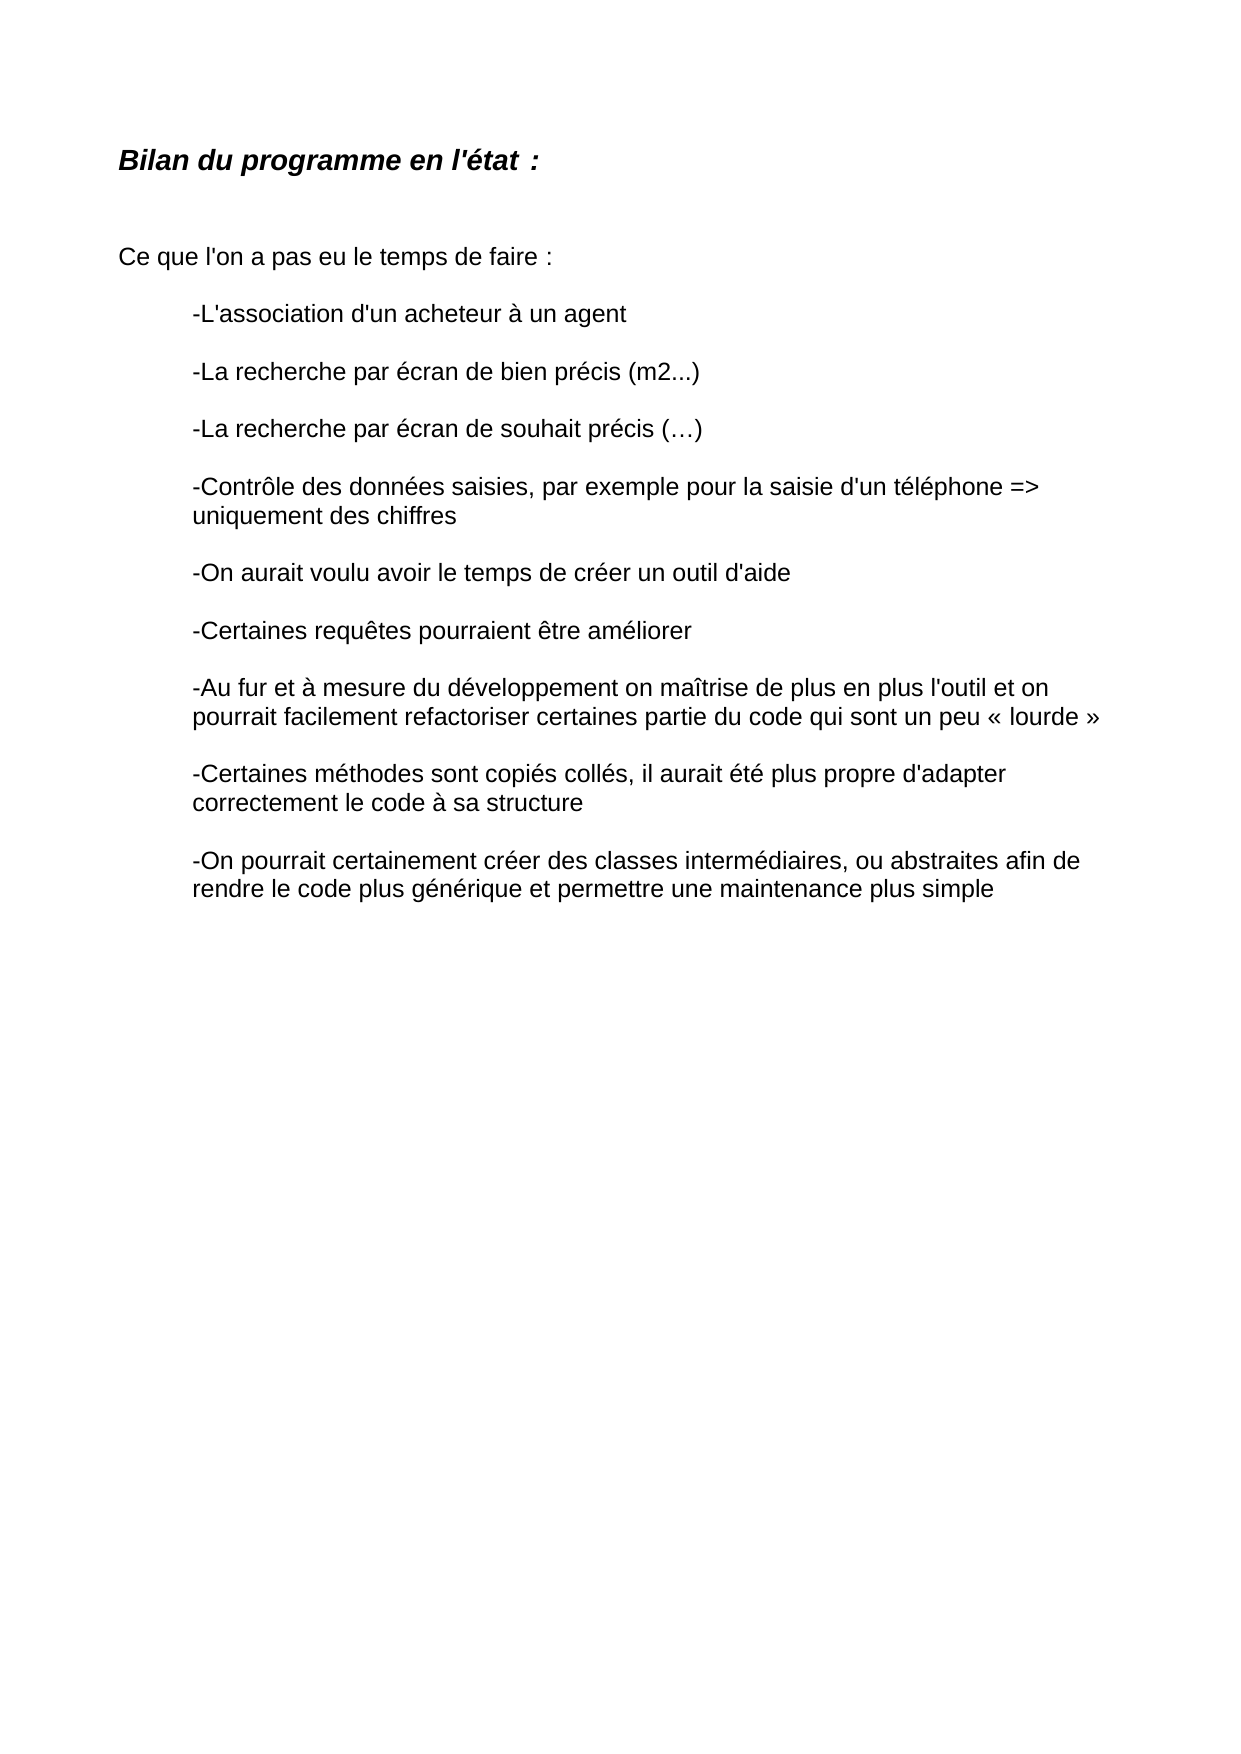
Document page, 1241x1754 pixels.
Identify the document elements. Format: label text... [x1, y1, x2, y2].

text rendre le code plus générique et permettre une maintenance plus simple [118, 874, 1122, 903]
text -Au fur et à mesure du développement on maîtrise de plus en plus l'outil et on pourrait facilement refactoriser certaines partie du code qui sont un peu « lourde » [118, 673, 1122, 731]
text -L'association d'un acheteur à un agent [118, 299, 1122, 328]
text -La recherche par écran de bien précis (m2...) [118, 357, 1122, 386]
text -Certaines méthodes sont copiés collés, il aurait été plus propre d'adapter [118, 759, 1122, 788]
text -Contrôle des données saisies, par exemple pour la saisie d'un téléphone => uniquement des chiffres [118, 472, 1122, 529]
text -On aurait voulu avoir le temps de créer un outil d'aide [118, 558, 1122, 587]
text -On pourrait certainement créer des classes intermédiaires, ou abstraites afin de [118, 846, 1122, 874]
text -Certaines requêtes pourraient être améliorer [118, 616, 1122, 644]
text -La recherche par écran de souhait précis (…) [118, 414, 1122, 443]
text correctement le code à sa structure [118, 788, 1122, 817]
subtitle Bilan du programme en l'état : [118, 143, 1122, 177]
text Ce que l'on a pas eu le temps de faire : [118, 242, 1122, 271]
